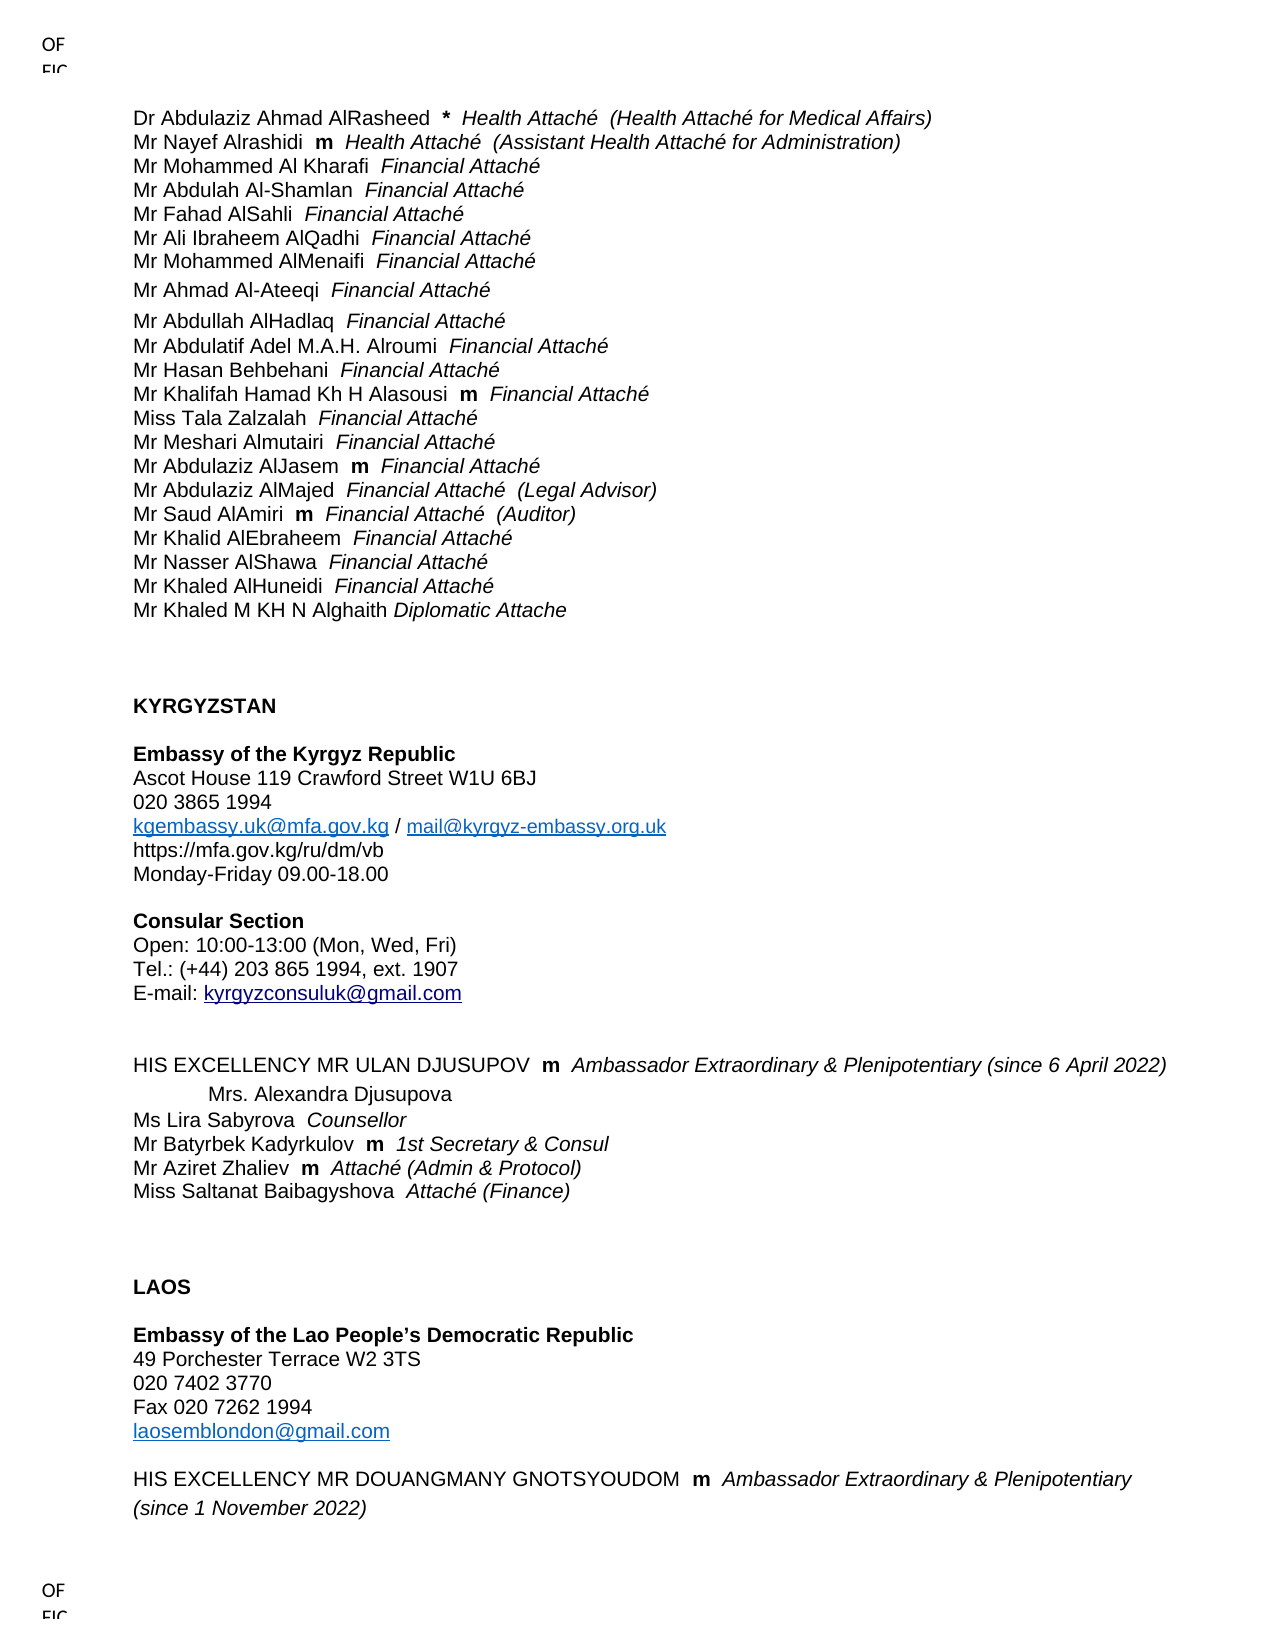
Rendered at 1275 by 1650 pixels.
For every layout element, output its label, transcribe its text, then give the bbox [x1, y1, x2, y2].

text 49 Porchester Terrace W2 3TS [133, 1347, 1181, 1371]
text Tel.: (+44) 203 865 1994, ext. 1907 [133, 957, 1181, 981]
text Monday-Friday 09.00-18.00 [133, 861, 1181, 885]
text Open: 10:00-13:00 (Mon, Wed, Fri) [133, 933, 1181, 957]
text Ms Lira Sabyrova Counsellor [133, 1107, 1181, 1131]
text Mr Saud AlAmiri m Financial Attaché (Auditor) [133, 502, 1181, 526]
text Mr Khaled AlHuneidi Financial Attaché [133, 574, 1181, 598]
text 020 3865 1994 [133, 789, 1181, 813]
text Mr Fahad AlSahli Financial Attaché [133, 201, 1181, 225]
text Dr Abdulaziz Ahmad AlRasheed * Health Attaché (Health Attaché for Medical Affairs) [133, 106, 1181, 129]
text Mr Khalid AlEbraheem Financial Attaché [133, 526, 1181, 550]
text HIS EXCELLENCY MR ULAN DJUSUPOV m Ambassador Extraordinary & Plenipotentiary (since 6 April 2022) Mrs. Alexandra Djusupova [133, 1053, 1181, 1107]
text Miss Saltanat Baibagyshova Attaché (Finance) [133, 1179, 1181, 1203]
text Mr Abdulaziz AlMajed Financial Attaché (Legal Advisor) [133, 478, 1181, 502]
text 020 7402 3770 [133, 1371, 1181, 1395]
text Consular Section [133, 909, 1181, 933]
text Mr Hasan Behbehani Financial Attaché [133, 358, 1181, 382]
text Mr Ali Ibraheem AlQadhi Financial Attaché [133, 225, 1181, 249]
text https://mfa.gov.kg/ru/dm/vb [133, 837, 1181, 861]
text Embassy of the Lao People’s Democratic Republic [133, 1323, 1181, 1347]
text Miss Tala Zalzalah Financial Attaché [133, 406, 1181, 430]
text Mr Abdullah AlHadlaq Financial Attaché [133, 304, 1181, 334]
text Mr Aziret Zhaliev m Attaché (Admin & Protocol) [133, 1155, 1181, 1179]
text Mr Khalifah Hamad Kh H Alasousi m Financial Attaché [133, 382, 1181, 406]
text HIS EXCELLENCY MR DOUANGMANY GNOTSYOUDOM m Ambassador Extraordinary & Plenipotentiary (since 1 November 2022) [133, 1467, 1181, 1521]
text Ascot House 119 Crawford Street W1U 6BJ [133, 766, 1181, 789]
text Mr Abdulaziz AlJasem m Financial Attaché [133, 454, 1181, 478]
text Mr Abdulatif Adel M.A.H. Alroumi Financial Attaché [133, 334, 1181, 358]
subtitle Embassy of the Kyrgyz Republic [133, 742, 1181, 766]
text kgembassy.uk@mfa.gov.kg / mail@kyrgyz-embassy.org.uk [133, 813, 1181, 837]
subtitle KYRGYZSTAN [133, 694, 1181, 718]
text E-mail: kyrgyzconsuluk@gmail.com [133, 981, 1181, 1005]
text Mr Meshari Almutairi Financial Attaché [133, 430, 1181, 454]
text Fax 020 7262 1994 [133, 1395, 1181, 1419]
text LAOS [133, 1275, 1181, 1299]
text Mr Khaled M KH N Alghaith Diplomatic Attache [133, 598, 1181, 622]
text Mr Mohammed Al Kharafi Financial Attaché [133, 153, 1181, 177]
text Mr Ahmad Al-Ateeqi Financial Attaché [133, 273, 1181, 304]
text Mr Batyrbek Kadyrkulov m 1st Secretary & Consul [133, 1131, 1181, 1155]
text Mr Nasser AlShawa Financial Attaché [133, 550, 1181, 574]
text laosemblondon@gmail.com [133, 1419, 1181, 1443]
text Mr Nayef Alrashidi m Health Attaché (Assistant Health Attaché for Administration) [133, 129, 1181, 153]
text Mr Abdulah Al-Shamlan Financial Attaché [133, 177, 1181, 201]
text Mr Mohammed AlMenaifi Financial Attaché [133, 249, 1181, 273]
